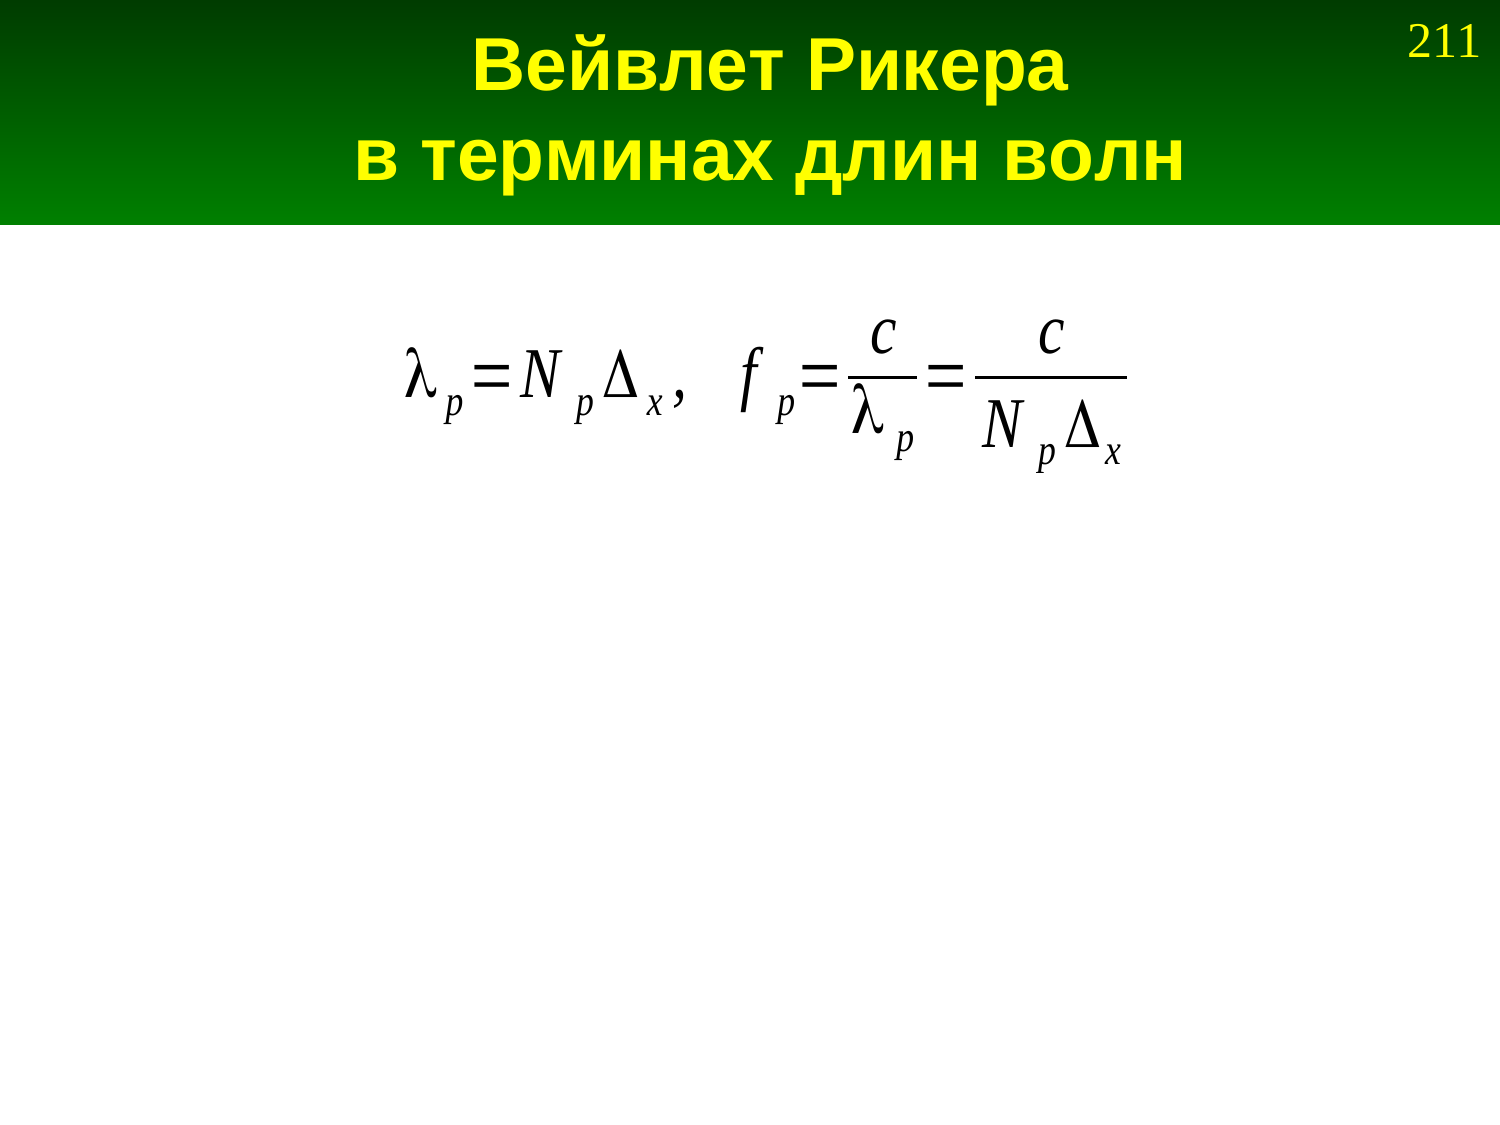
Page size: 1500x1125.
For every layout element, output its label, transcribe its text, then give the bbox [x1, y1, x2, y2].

title Вейвлет Рикера в терминах длин волн [100, 7, 1441, 204]
chart [389, 290, 1144, 473]
